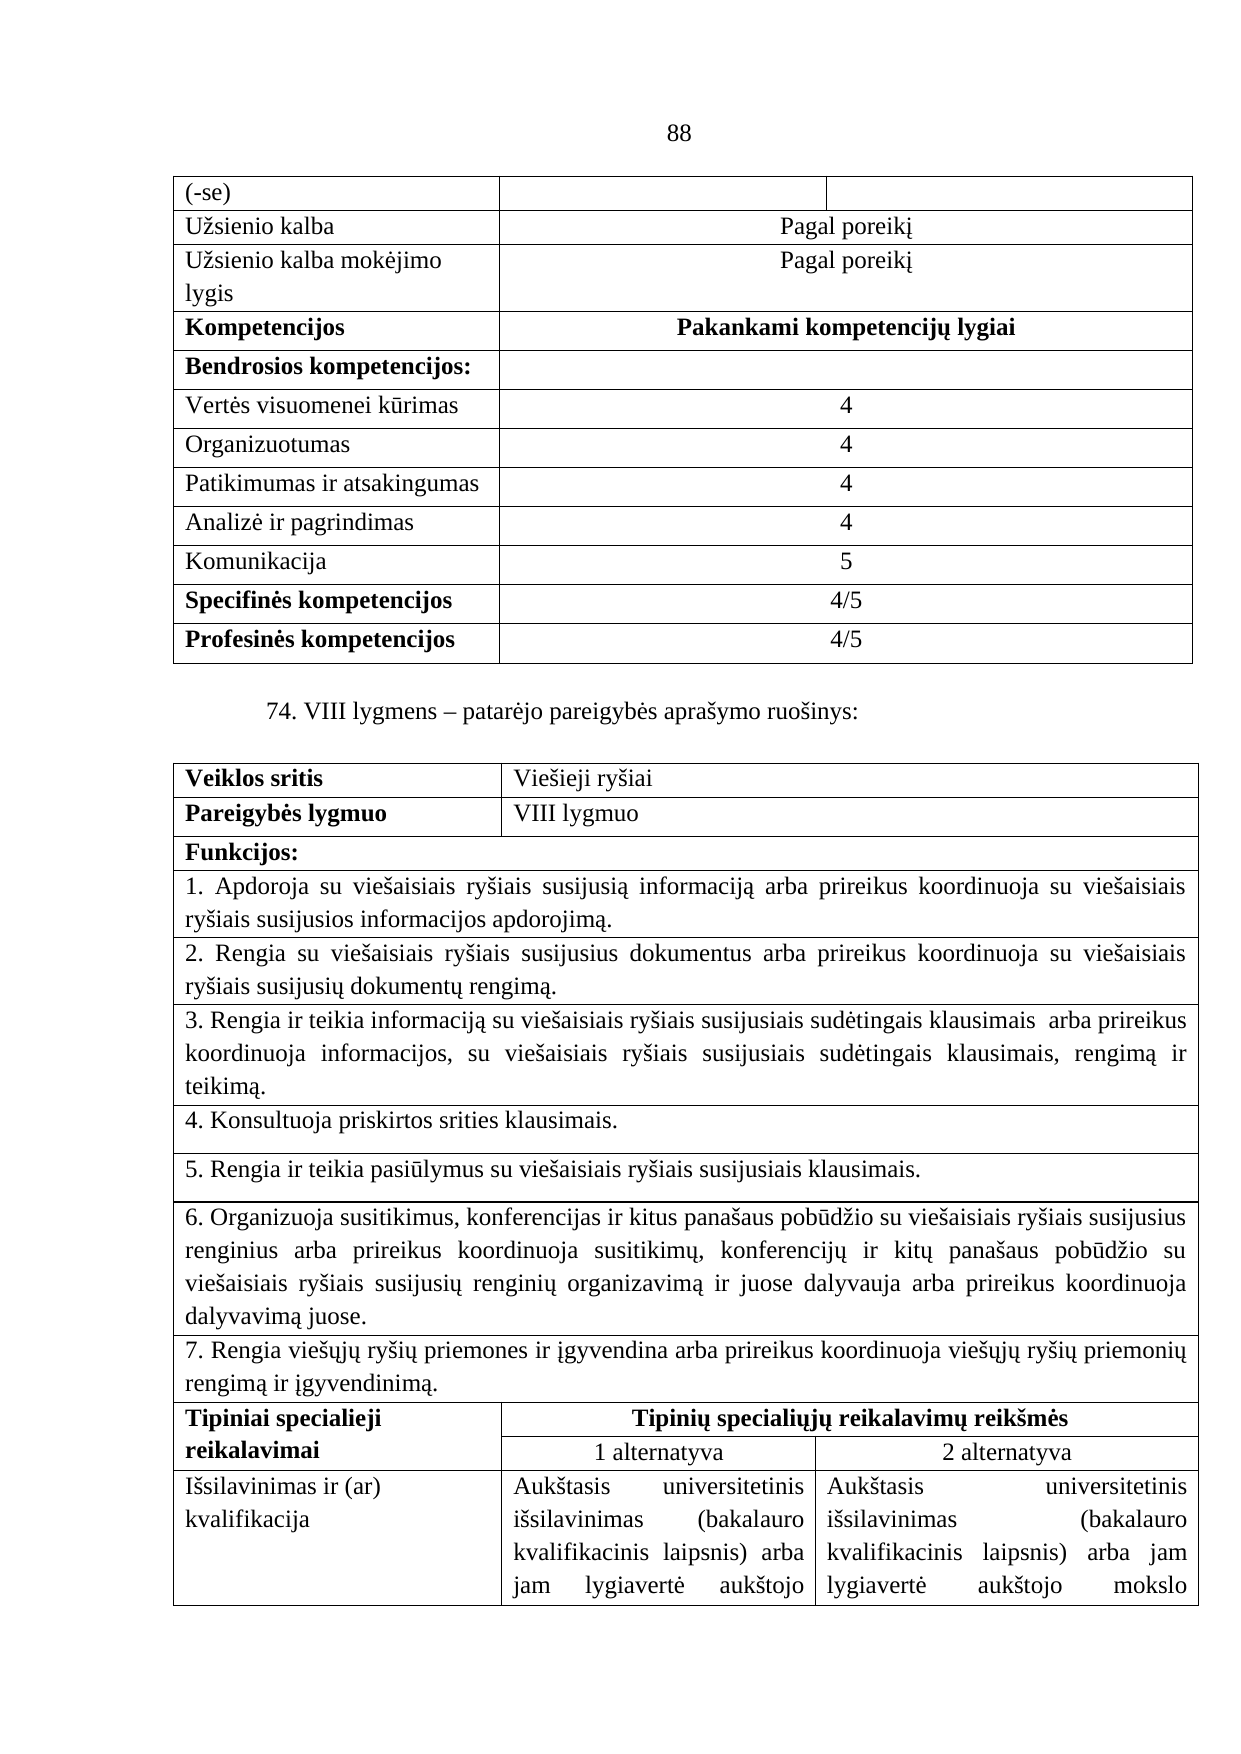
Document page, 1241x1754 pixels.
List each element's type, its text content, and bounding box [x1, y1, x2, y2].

table_cell Aukštasis universitetinis išsilavinimas (bakalauro kvalifikacinis laipsnis) arba jam lygiavertė aukštojo mokslo [816, 1471, 1198, 1605]
table_header Viešieji ryšiai [502, 764, 1198, 797]
table_cell 4/5 [500, 624, 1192, 662]
table_cell Funkcijos: [174, 837, 1198, 870]
table_cell 5. Rengia ir teikia pasiūlymus su viešaisiais ryšiais susijusiais klausimais. [174, 1154, 1198, 1201]
table_cell Pakankami kompetencijų lygiai [500, 312, 1192, 350]
table_cell Užsienio kalba [174, 211, 499, 244]
table_cell [827, 177, 1192, 210]
table_cell 3. Rengia ir teikia informaciją su viešaisiais ryšiais susijusiais sudėtingais klausimais arba prireikus koordinuoja informacijos, su viešaisiais ryšiais susijusiais sudėtingais klausimais, rengimą ir teikimą. [174, 1005, 1198, 1104]
table_cell Pareigybės lygmuo [174, 798, 501, 836]
table_cell 2 alternatyva [816, 1437, 1198, 1470]
table_cell VIII lygmuo [502, 798, 1198, 836]
table_cell 4 [500, 468, 1192, 506]
table_cell 4/5 [500, 585, 1192, 623]
table_cell Pagal poreikį [500, 211, 1192, 244]
table_cell 4 [500, 429, 1192, 467]
table_cell 6. Organizuoja susitikimus, konferencijas ir kitus panašaus pobūdžio su viešaisiais ryšiais susijusius renginius arba prireikus koordinuoja susitikimų, konferencijų ir kitų panašaus pobūdžio su viešaisiais ryšiais susijusių renginių organizavimą ir juose dalyvauja arba prireikus koordinuoja dalyvavimą juose. [174, 1203, 1198, 1334]
table_cell Patikimumas ir atsakingumas [174, 468, 499, 506]
table_cell 1 alternatyva [502, 1437, 815, 1470]
text 74. VIII lygmens – patarėjo pareigybės aprašymo ruošinys: [177, 696, 1181, 725]
table_cell (-se) [174, 177, 499, 210]
table_cell Kompetencijos [174, 312, 499, 350]
table_cell Analizė ir pagrindimas [174, 507, 499, 545]
table_cell Bendrosios kompetencijos: [174, 351, 499, 389]
table_cell Tipiniai specialieji reikalavimai [174, 1403, 501, 1470]
table_cell Pagal poreikį [500, 245, 1192, 311]
table_cell Organizuotumas [174, 429, 499, 467]
table_header Veiklos sritis [174, 764, 501, 797]
table_cell Vertės visuomenei kūrimas [174, 390, 499, 428]
table_cell Aukštasis universitetinis išsilavinimas (bakalauro kvalifikacinis laipsnis) arba jam lygiavertė aukštojo [502, 1471, 815, 1605]
table_cell 4 [500, 507, 1192, 545]
table_cell [500, 351, 1192, 389]
table_cell 4 [500, 390, 1192, 428]
table_cell Tipinių specialiųjų reikalavimų reikšmės [502, 1403, 1198, 1436]
table_cell 2. Rengia su viešaisiais ryšiais susijusius dokumentus arba prireikus koordinuoja su viešaisiais ryšiais susijusių dokumentų rengimą. [174, 938, 1198, 1004]
table_cell Profesinės kompetencijos [174, 624, 499, 662]
table_cell 7. Rengia viešųjų ryšių priemones ir įgyvendina arba prireikus koordinuoja viešųjų ryšių priemonių rengimą ir įgyvendinimą. [174, 1336, 1198, 1402]
table_cell Specifinės kompetencijos [174, 585, 499, 623]
table_cell Užsienio kalba mokėjimo lygis [174, 245, 499, 311]
table_cell 4. Konsultuoja priskirtos srities klausimais. [174, 1106, 1198, 1153]
table_cell [500, 177, 826, 210]
table_cell 5 [500, 546, 1192, 584]
table_cell Komunikacija [174, 546, 499, 584]
table_cell 1. Apdoroja su viešaisiais ryšiais susijusią informaciją arba prireikus koordinuoja su viešaisiais ryšiais susijusios informacijos apdorojimą. [174, 871, 1198, 937]
table_cell Išsilavinimas ir (ar) kvalifikacija [174, 1471, 501, 1605]
